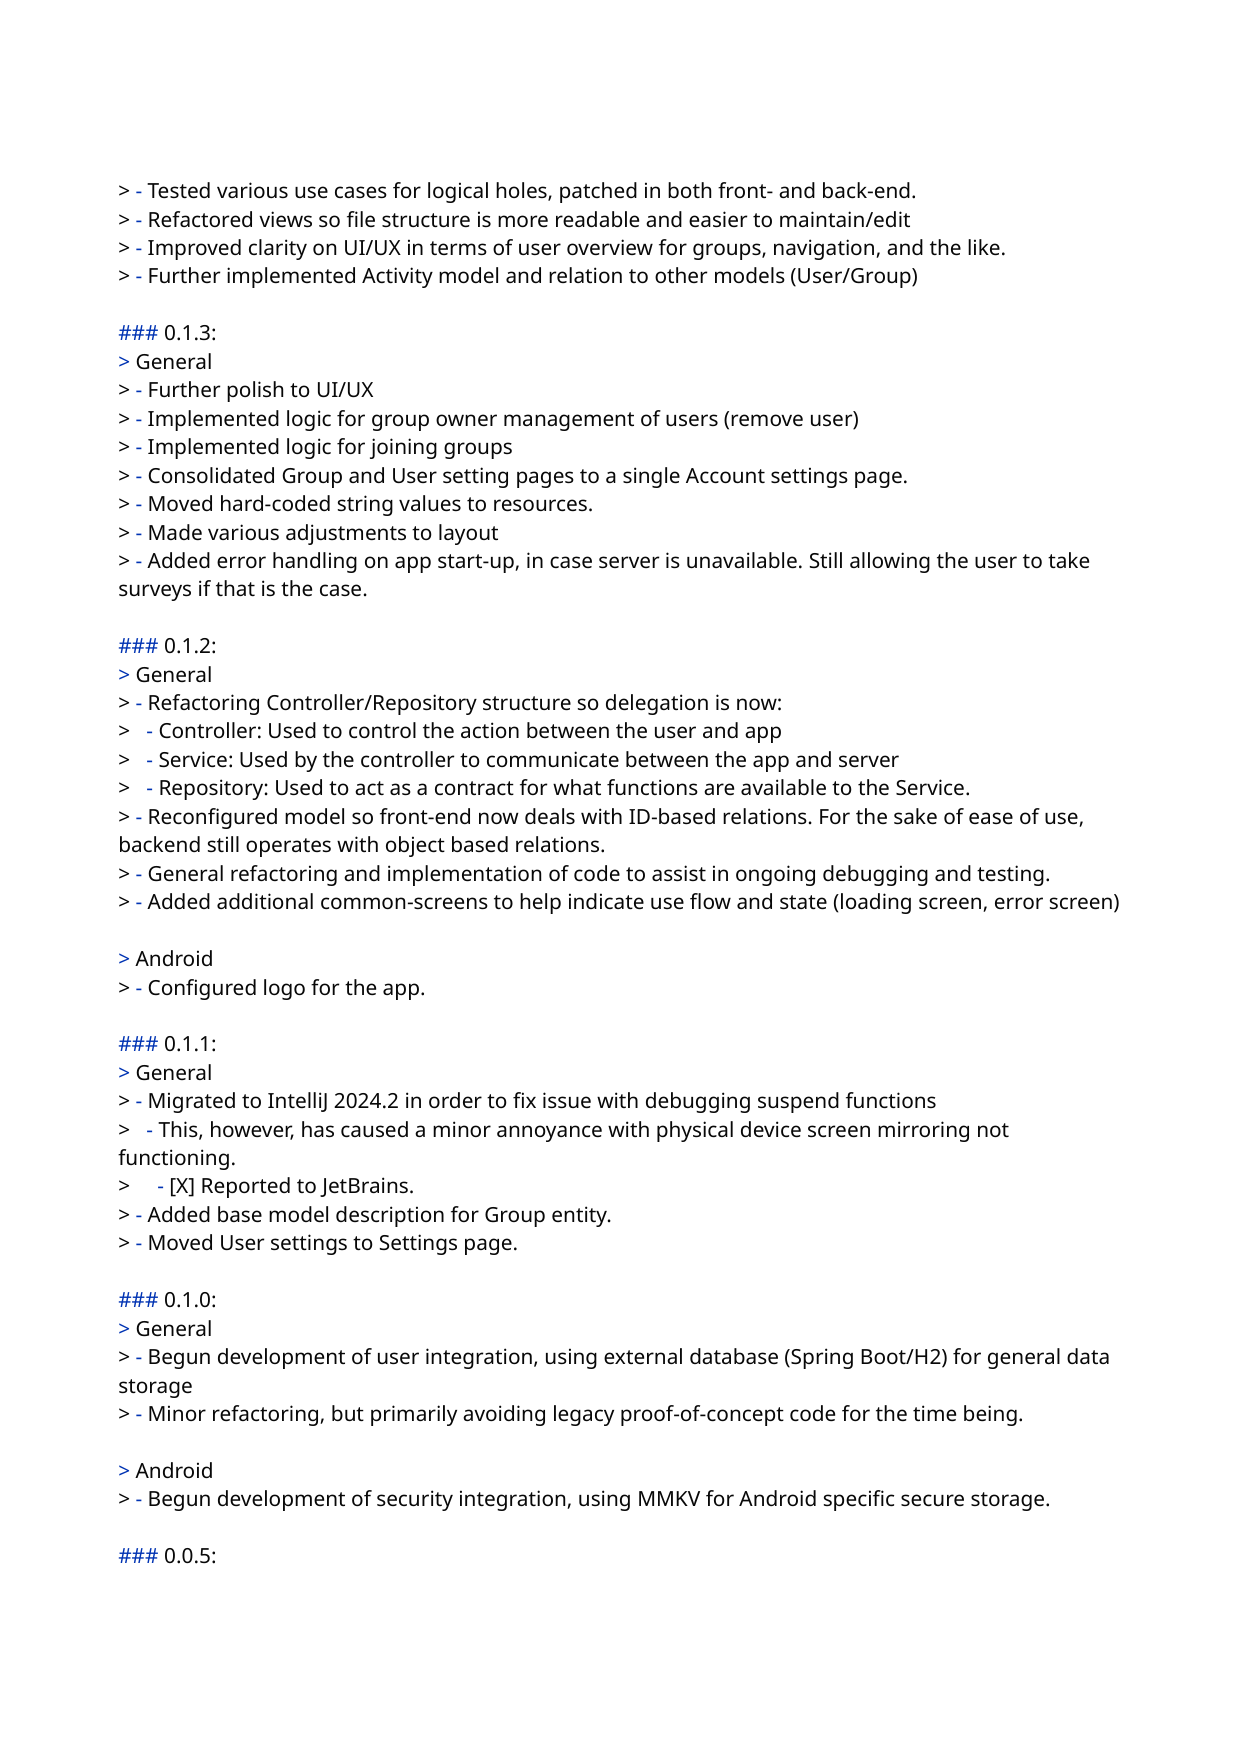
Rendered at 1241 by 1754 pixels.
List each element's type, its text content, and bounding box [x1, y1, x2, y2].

text > - Tested various use cases for logical holes, patched in both front- and back-end. > - Refactored views so file structure is more readable and easier to maintain/edit > - Improved clarity on UI/UX in terms of user overview for groups, navigation, and the like. > - Further implemented Activity model and relation to other models (User/Group) ### 0.1.3: > General > - Further polish to UI/UX > - Implemented logic for group owner management of users (remove user) > - Implemented logic for joining groups > - Consolidated Group and User setting pages to a single Account settings page. > - Moved hard-coded string values to resources. > - Made various adjustments to layout > - Added error handling on app start-up, in case server is unavailable. Still allowing the user to take surveys if that is the case. ### 0.1.2: > General > - Refactoring Controller/Repository structure so delegation is now: > - Controller: Used to control the action between the user and app > - Service: Used by the controller to communicate between the app and server > - Repository: Used to act as a contract for what functions are available to the Service. > - Reconfigured model so front-end now deals with ID-based relations. For the sake of ease of use, backend still operates with object based relations. > - General refactoring and implementation of code to assist in ongoing debugging and testing. > - Added additional common-screens to help indicate use flow and state (loading screen, error screen) > Android > - Configured logo for the app. ### 0.1.1: > General > - Migrated to IntelliJ 2024.2 in order to fix issue with debugging suspend functions > - This, however, has caused a minor annoyance with physical device screen mirroring not functioning. > - [X] Reported to JetBrains. > - Added base model description for Group entity. > - Moved User settings to Settings page. ### 0.1.0: > General > - Begun development of user integration, using external database (Spring Boot/H2) for general data storage > - Minor refactoring, but primarily avoiding legacy proof-of-concept code for the time being. > Android > - Begun development of security integration, using MMKV for Android specific secure storage. ### 0.0.5: [118, 176, 1122, 1570]
